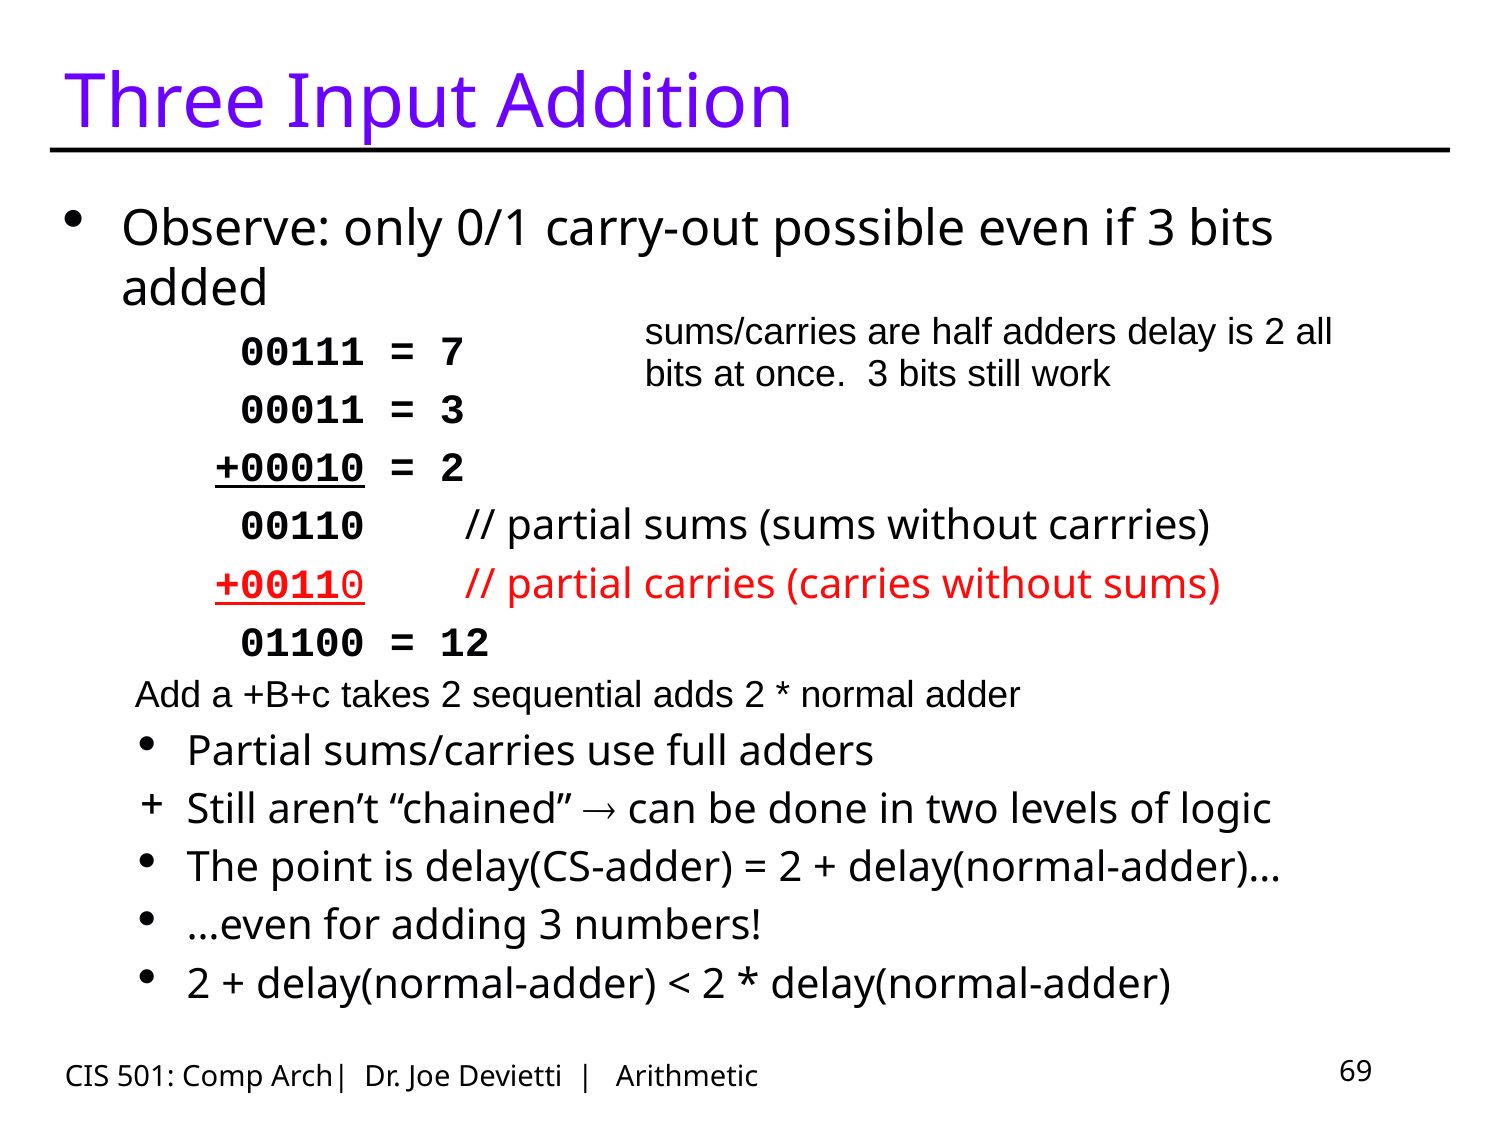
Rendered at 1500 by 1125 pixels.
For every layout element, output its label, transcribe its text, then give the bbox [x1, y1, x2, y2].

text_box Add a +B+c takes 2 sequential adds 2 * normal adder [120, 666, 1336, 766]
text_box [1074, 1049, 1388, 1100]
text_box Observe: only 0/1 carry-out possible even if 3 bits added 00111 = 7 00011 = 3 +00010 = 2 00110 // partial sums (sums without carrries) +00110 // partial carries (carries without sums) 01100 = 12 Partial sums/carries use full adders Still aren’t “chained”  can be done in two levels of logic The point is delay(CS-adder) = 2 + delay(normal-adder)… …even for adding 3 numbers! 2 + delay(normal-adder) < 2 * delay(normal-adder) [49, 187, 1450, 1025]
text_box CIS 501: Comp Arch| Dr. Joe Devietti | Arithmetic [49, 1049, 988, 1100]
text_box sums/carries are half adders delay is 2 all bits at once. 3 bits still work [630, 303, 1411, 402]
text_box Three Input Addition [49, 37, 1363, 150]
